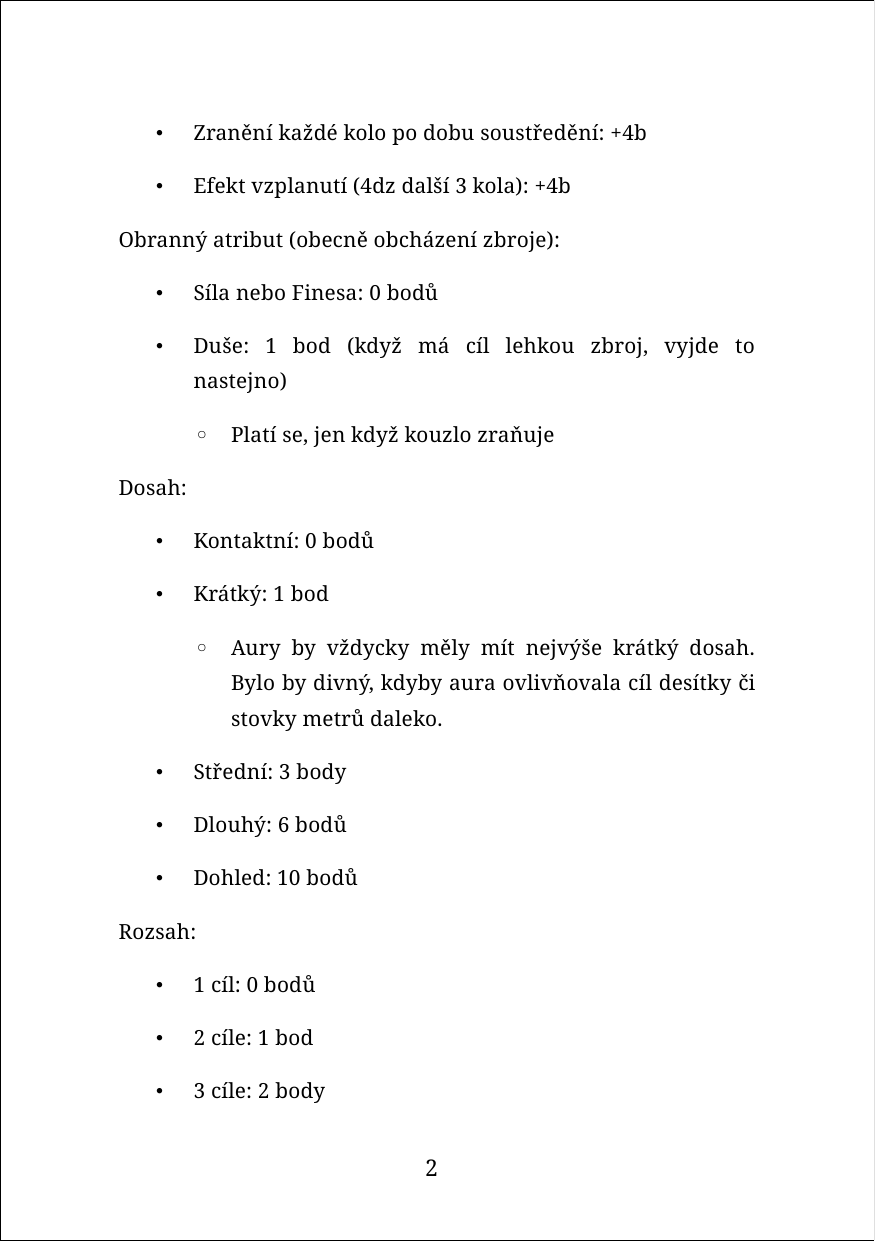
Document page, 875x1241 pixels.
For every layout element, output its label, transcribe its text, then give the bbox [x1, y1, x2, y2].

list Krátký: 1 bod [156, 579, 756, 608]
list Kontaktní: 0 bodů [156, 526, 756, 555]
list Střední: 3 body [156, 757, 756, 786]
list Zranění každé kolo po dobu soustředění: +4b [156, 118, 756, 147]
list 1 cíl: 0 bodů [156, 970, 756, 998]
text Rozsah: [118, 917, 756, 945]
list Duše: 1 bod (když má cíl lehkou zbroj, vyjde to nastejno) [156, 331, 756, 395]
text Obranný atribut (obecně obcházení zbroje): [118, 225, 756, 253]
list Dohled: 10 bodů [156, 863, 756, 892]
list Síla nebo Finesa: 0 bodů [156, 278, 756, 306]
list Efekt vzplanutí (4dz další 3 kola): +4b [156, 171, 756, 200]
text Dosah: [118, 473, 756, 502]
list Dlouhý: 6 bodů [156, 810, 756, 839]
list 2 cíle: 1 bod [156, 1023, 756, 1052]
list Platí se, jen když kouzlo zraňuje [193, 420, 756, 448]
list Aury by vždycky měly mít nejvýše krátký dosah. Bylo by divný, kdyby aura ovlivňovala cíl desítky či stovky metrů daleko. [193, 633, 756, 732]
list 3 cíle: 2 body [156, 1076, 756, 1105]
